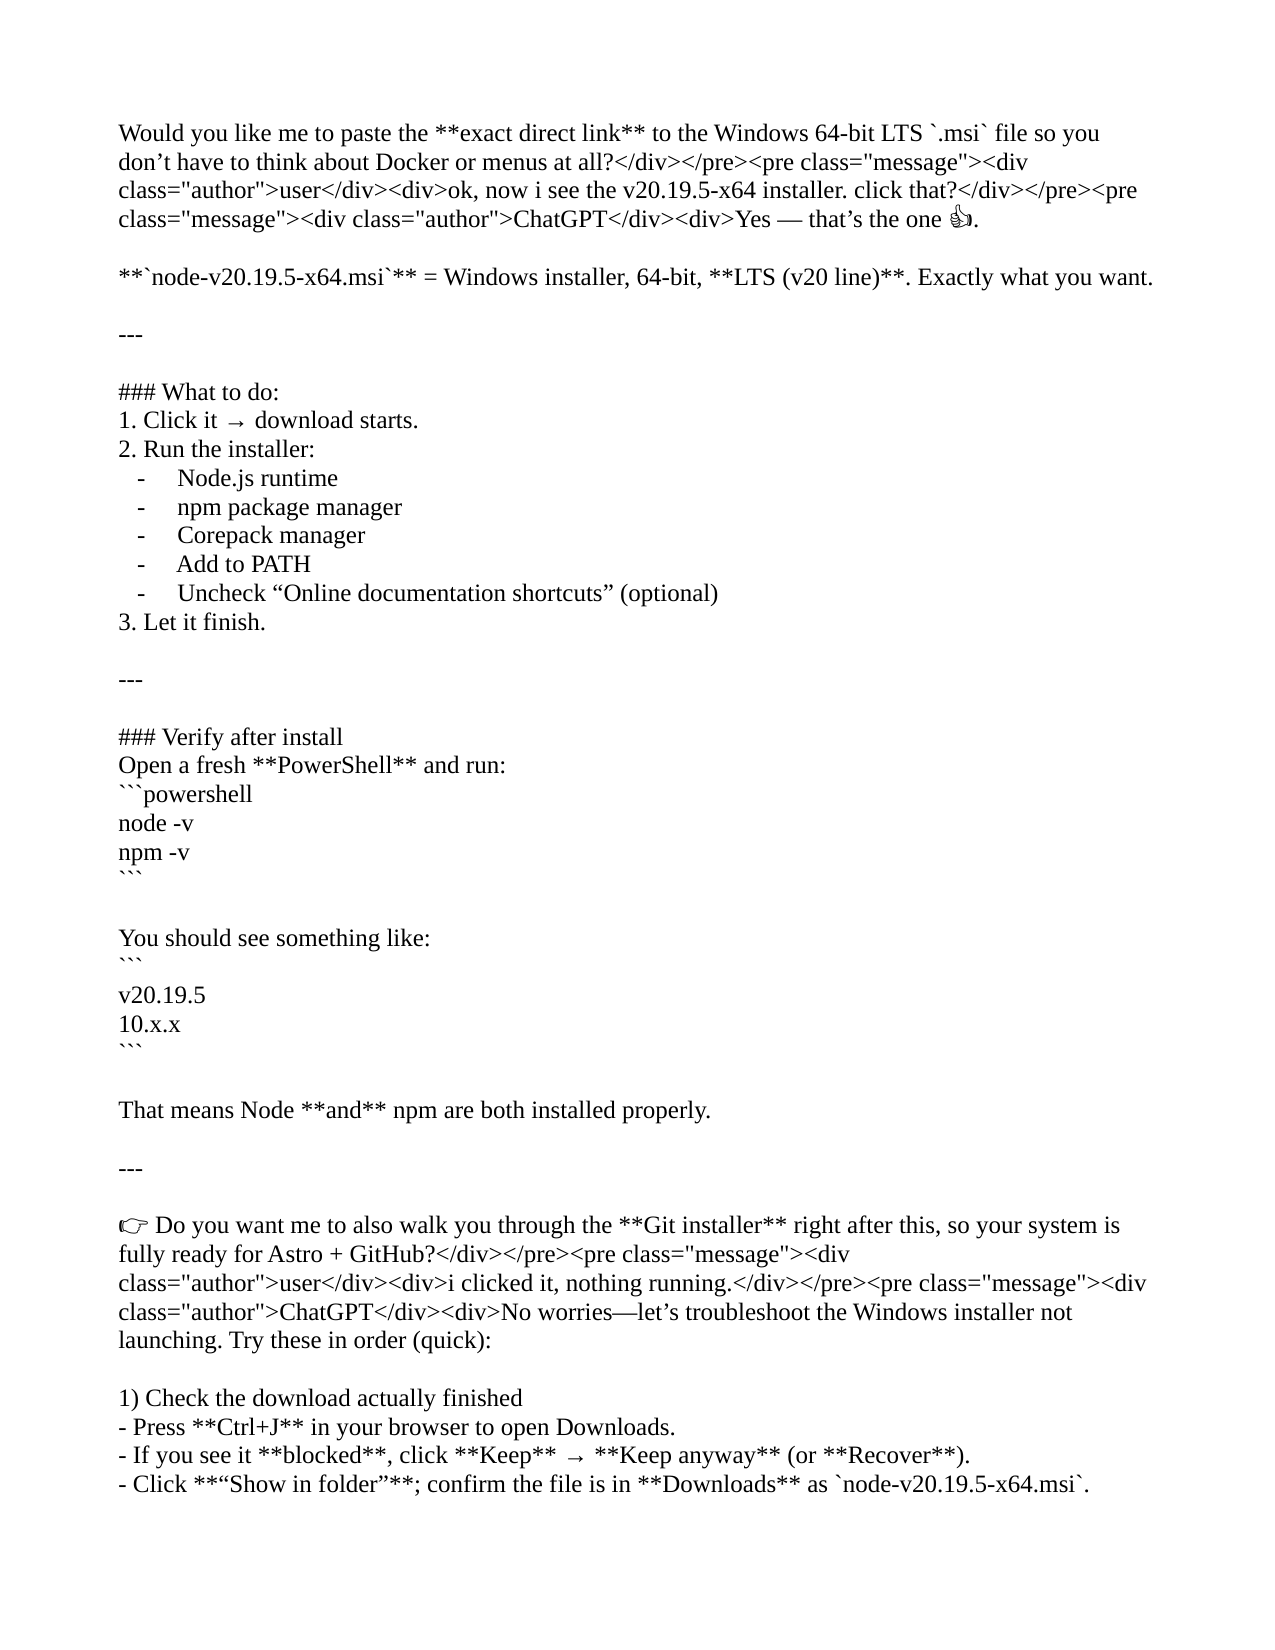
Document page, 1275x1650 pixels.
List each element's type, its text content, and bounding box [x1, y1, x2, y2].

text npm -v [118, 837, 1157, 866]
text - ✅ Corepack manager [118, 521, 1157, 549]
text 3. Let it finish. [118, 607, 1157, 636]
text ### What to do: [118, 377, 1157, 406]
text ``` [118, 866, 1157, 894]
text node -v [118, 808, 1157, 837]
text - ✅ Add to PATH [118, 549, 1157, 578]
text --- [118, 1153, 1157, 1182]
text - ✅ npm package manager [118, 492, 1157, 521]
text 2. Run the installer: [118, 434, 1157, 463]
text --- [118, 664, 1157, 693]
text ### Verify after install [118, 722, 1157, 751]
text v20.19.5 [118, 981, 1157, 1009]
text ```powershell [118, 779, 1157, 808]
text - Click **“Show in folder”**; confirm the file is in **Downloads** as `node-v20.19.5-x64.msi`. [118, 1469, 1157, 1498]
text - ❌ Uncheck “Online documentation shortcuts” (optional) [118, 578, 1157, 607]
text 1) Check the download actually finished [118, 1383, 1157, 1412]
text - ✅ Node.js runtime [118, 463, 1157, 492]
text - Press **Ctrl+J** in your browser to open Downloads. [118, 1412, 1157, 1441]
text 👉 Do you want me to also walk you through the **Git installer** right after this, so your system is fully ready for Astro + GitHub?</div></pre><pre class="message"><div class="author">user</div><div>i clicked it, nothing running.</div></pre><pre class="message"><div class="author">ChatGPT</div><div>No worries—let’s troubleshoot the Windows installer not launching. Try these in order (quick): [118, 1211, 1157, 1354]
text Open a fresh **PowerShell** and run: [118, 751, 1157, 779]
text That means Node **and** npm are both installed properly. 🎉 [118, 1096, 1157, 1124]
text - If you see it **blocked**, click **Keep** → **Keep anyway** (or **Recover**). [118, 1441, 1157, 1469]
text Would you like me to paste the **exact direct link** to the Windows 64-bit LTS `.msi` file so you don’t have to think about Docker or menus at all?</div></pre><pre class="message"><div class="author">user</div><div>ok, now i see the v20.19.5-x64 installer. click that?</div></pre><pre class="message"><div class="author">ChatGPT</div><div>Yes — that’s the one 👍. [118, 118, 1157, 233]
text ``` [118, 952, 1157, 981]
text --- [118, 319, 1157, 348]
text ``` [118, 1038, 1157, 1067]
text **`node-v20.19.5-x64.msi`** = Windows installer, 64-bit, **LTS (v20 line)**. Exactly what you want. [118, 262, 1157, 291]
text 10.x.x [118, 1009, 1157, 1038]
text 1. Click it → download starts. [118, 406, 1157, 434]
text You should see something like: [118, 923, 1157, 952]
